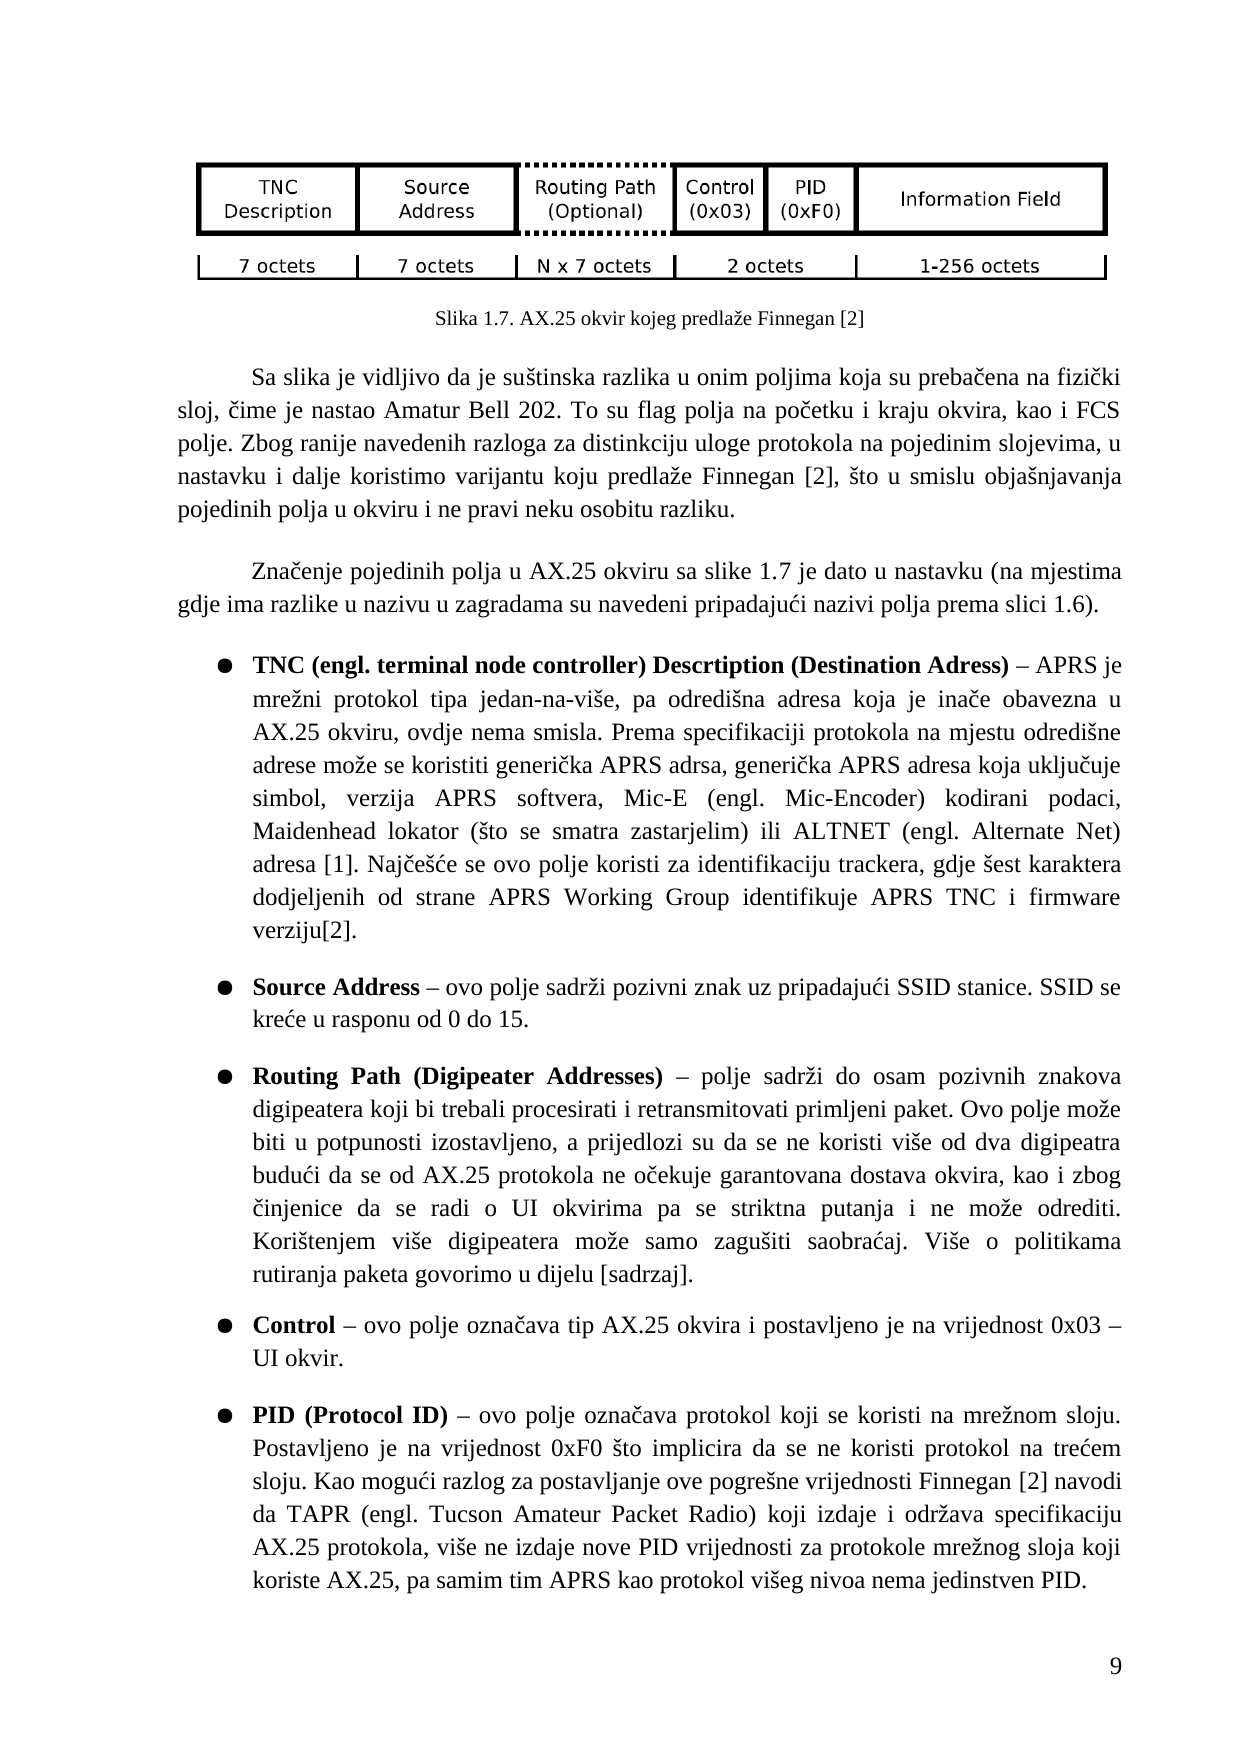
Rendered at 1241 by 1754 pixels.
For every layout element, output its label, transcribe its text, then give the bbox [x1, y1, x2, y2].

text Sa slika je vidljivo da je suštinska razlika u onim poljima koja su prebačena na fizički sloj, čime je nastao Amatur Bell 202. To su flag polja na početku i kraju okvira, kao i FCS polje. Zbog ranije navedenih razloga za distinkciju uloge protokola na pojedinim slojevima, u nastavku i dalje koristimo varijantu koju predlaže Finnegan [2], što u smislu objašnjavanja pojedinih polja u okviru i ne pravi neku osobitu razliku. [177, 362, 1122, 523]
list TNC (engl. terminal node controller) Descrtiption (Destination Adress) – APRS je mrežni protokol tipa jedan-na-više, pa odredišna adresa koja je inače obavezna u AX.25 okviru, ovdje nema smisla. Prema specifikaciji protokola na mjestu odredišne adrese može se koristiti generička APRS adrsa, generička APRS adresa koja uključuje simbol, verzija APRS softvera, Mic-E (engl. Mic-Encoder) kodirani podaci, Maidenhead lokator (što se smatra zastarjelim) ili ALTNET (engl. Alternate Net) adresa [1]. Najčešće se ovo polje koristi za identifikaciju trackera, gdje šest karaktera dodjeljenih od strane APRS Working Group identifikuje APRS TNC i firmware verziju[2]. [215, 651, 1122, 943]
list Routing Path (Digipeater Addresses) – polje sadrži do osam pozivnih znakova digipeatera koji bi trebali procesirati i retransmitovati primljeni paket. Ovo polje može biti u potpunosti izostavljeno, a prijedlozi su da se ne koristi više od dva digipeatra budući da se od AX.25 protokola ne očekuje garantovana dostava okvira, kao i zbog činjenice da se radi o UI okvirima pa se striktna putanja i ne može odrediti. Korištenjem više digipeatera može samo zagušiti saobraćaj. Više o politikama rutiranja paketa govorimo u dijelu [sadrzaj]. [215, 1061, 1122, 1288]
list Control – ovo polje označava tip AX.25 okvira i postavljeno je na vrijednost 0x03 – UI okvir. [215, 1310, 1122, 1372]
list PID (Protocol ID) – ovo polje označava protokol koji se koristi na mrežnom sloju. Postavljeno je na vrijednost 0xF0 što implicira da se ne koristi protokol na trećem sloju. Kao mogući razlog za postavljanje ove pogrešne vrijednosti Finnegan [2] navodi da TAPR (engl. Tucson Amateur Packet Radio) koji izdaje i održava specifikaciju AX.25 protokola, više ne izdaje nove PID vrijednosti za protokole mrežnog sloja koji koriste AX.25, pa samim tim APRS kao protokol višeg nivoa nema jedinstven PID. [215, 1400, 1122, 1594]
text Značenje pojedinih polja u AX.25 okviru sa slike 1.7 je dato u nastavku (na mjestima gdje ima razlike u nazivu u zagradama su navedeni pripadajući nazivi polja prema slici 1.6). [177, 556, 1122, 618]
text Slika 1.7. AX.25 okvir kojeg predlaže Finnegan [2] [177, 302, 1122, 330]
picture [177, 147, 1123, 302]
list Source Address – ovo polje sadrži pozivni znak uz pripadajući SSID stanice. SSID se kreće u rasponu od 0 do 15. [215, 972, 1122, 1033]
